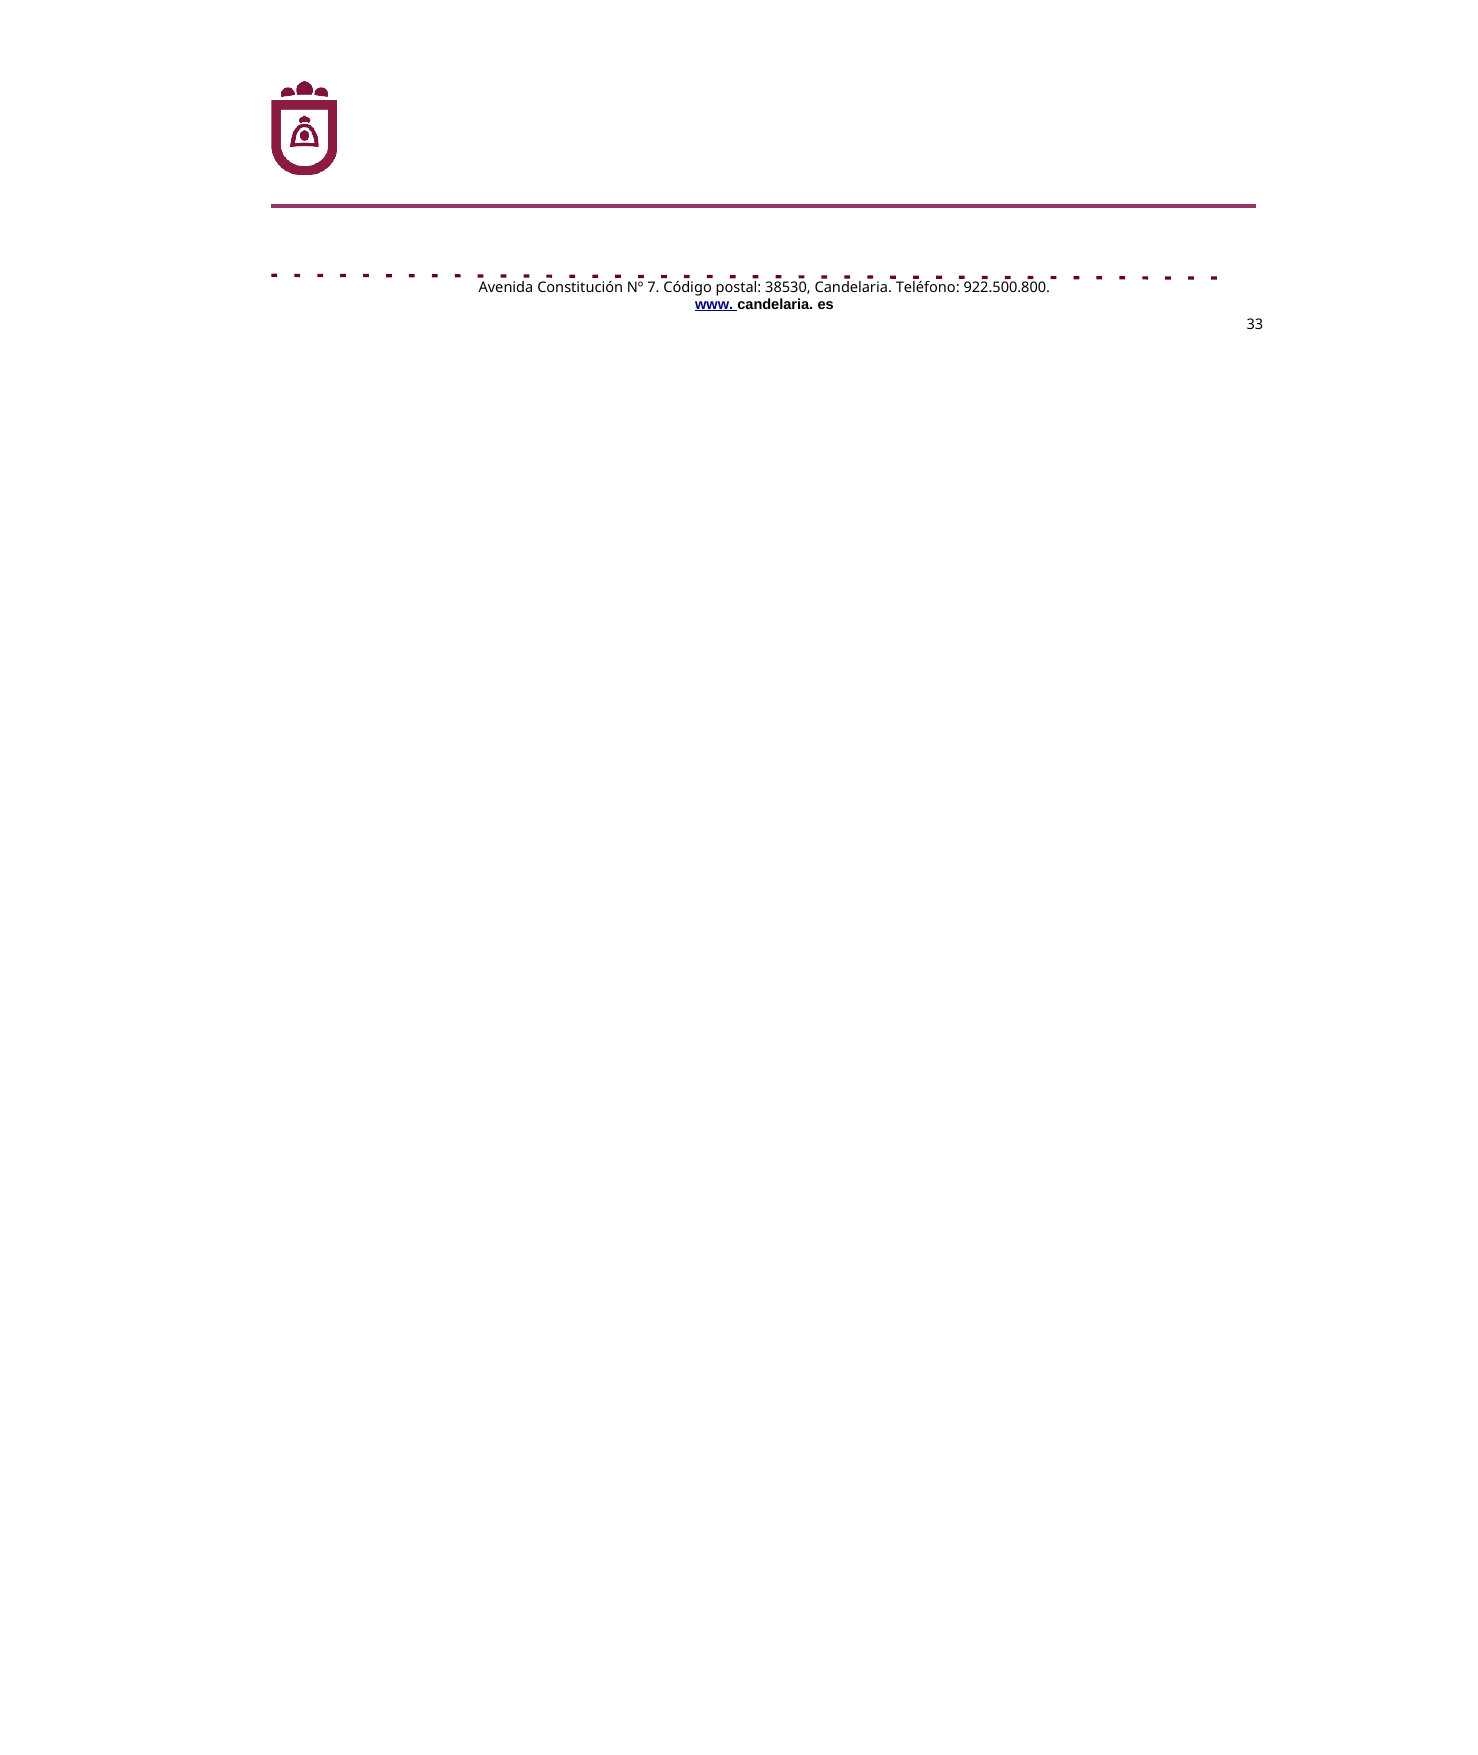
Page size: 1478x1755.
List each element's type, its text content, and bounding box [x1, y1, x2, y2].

text Avenida Constitución Nº 7. Código postal: 38530, Candelaria. Teléfono: 922.500.800. [147, 274, 1382, 296]
text www. candelaria. es [147, 296, 1382, 313]
text 33 [37, 314, 1263, 333]
